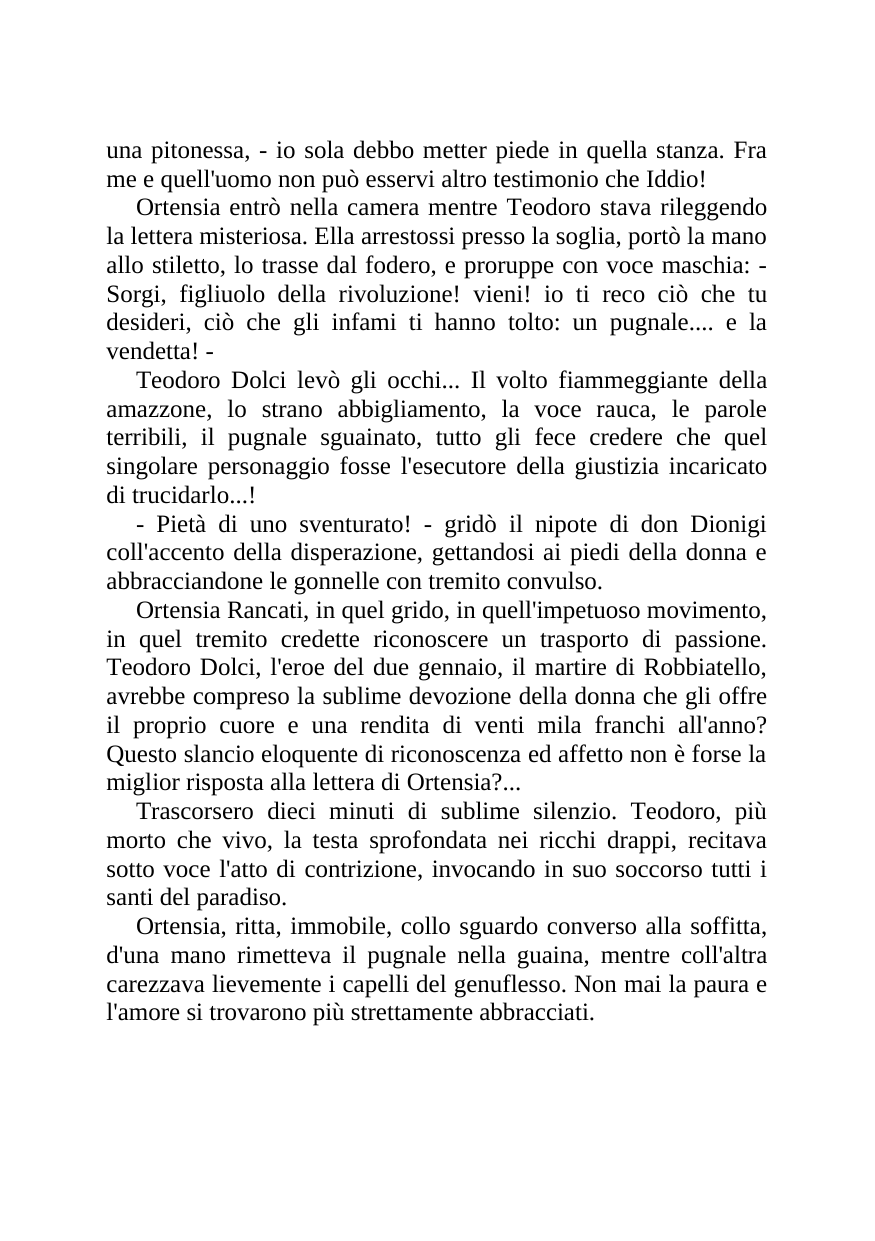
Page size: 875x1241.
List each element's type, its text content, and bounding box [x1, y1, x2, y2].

text Ortensia entrò nella camera mentre Teodoro stava rileggendo la lettera misteriosa. Ella arrestossi presso la soglia, portò la mano allo stiletto, lo trasse dal fodero, e proruppe con voce maschia: - Sorgi, figliuolo della rivoluzione! vieni! io ti reco ciò che tu desideri, ciò che gli infami ti hanno tolto: un pugnale.... e la vendetta! - [106, 192, 768, 365]
text - Pietà di uno sventurato! - gridò il nipote di don Dionigi coll'accento della disperazione, gettandosi ai piedi della donna e abbracciandone le gonnelle con tremito convulso. [106, 509, 768, 595]
text Ortensia Rancati, in quel grido, in quell'impetuoso movimento, in quel tremito credette riconoscere un trasporto di passione. Teodoro Dolci, l'eroe del due gennaio, il martire di Robbiatello, avrebbe compreso la sublime devozione della donna che gli offre il proprio cuore e una rendita di venti mila franchi all'anno? Questo slancio eloquente di riconoscenza ed affetto non è forse la miglior risposta alla lettera di Ortensia?... [106, 595, 768, 796]
text Trascorsero dieci minuti di sublime silenzio. Teodoro, più morto che vivo, la testa sprofondata nei ricchi drappi, recitava sotto voce l'atto di contrizione, invocando in suo soccorso tutti i santi del paradiso. [106, 796, 768, 911]
text una pitonessa, - io sola debbo metter piede in quella stanza. Fra me e quell'uomo non può esservi altro testimonio che Iddio! [106, 135, 768, 192]
text Teodoro Dolci levò gli occhi... Il volto fiammeggiante della amazzone, lo strano abbigliamento, la voce rauca, le parole terribili, il pugnale sguainato, tutto gli fece credere che quel singolare personaggio fosse l'esecutore della giustizia incaricato di trucidarlo...! [106, 365, 768, 509]
text Ortensia, ritta, immobile, collo sguardo converso alla soffitta, d'una mano rimetteva il pugnale nella guaina, mentre coll'altra carezzava lievemente i capelli del genuflesso. Non mai la paura e l'amore si trovarono più strettamente abbracciati. [106, 911, 768, 1026]
